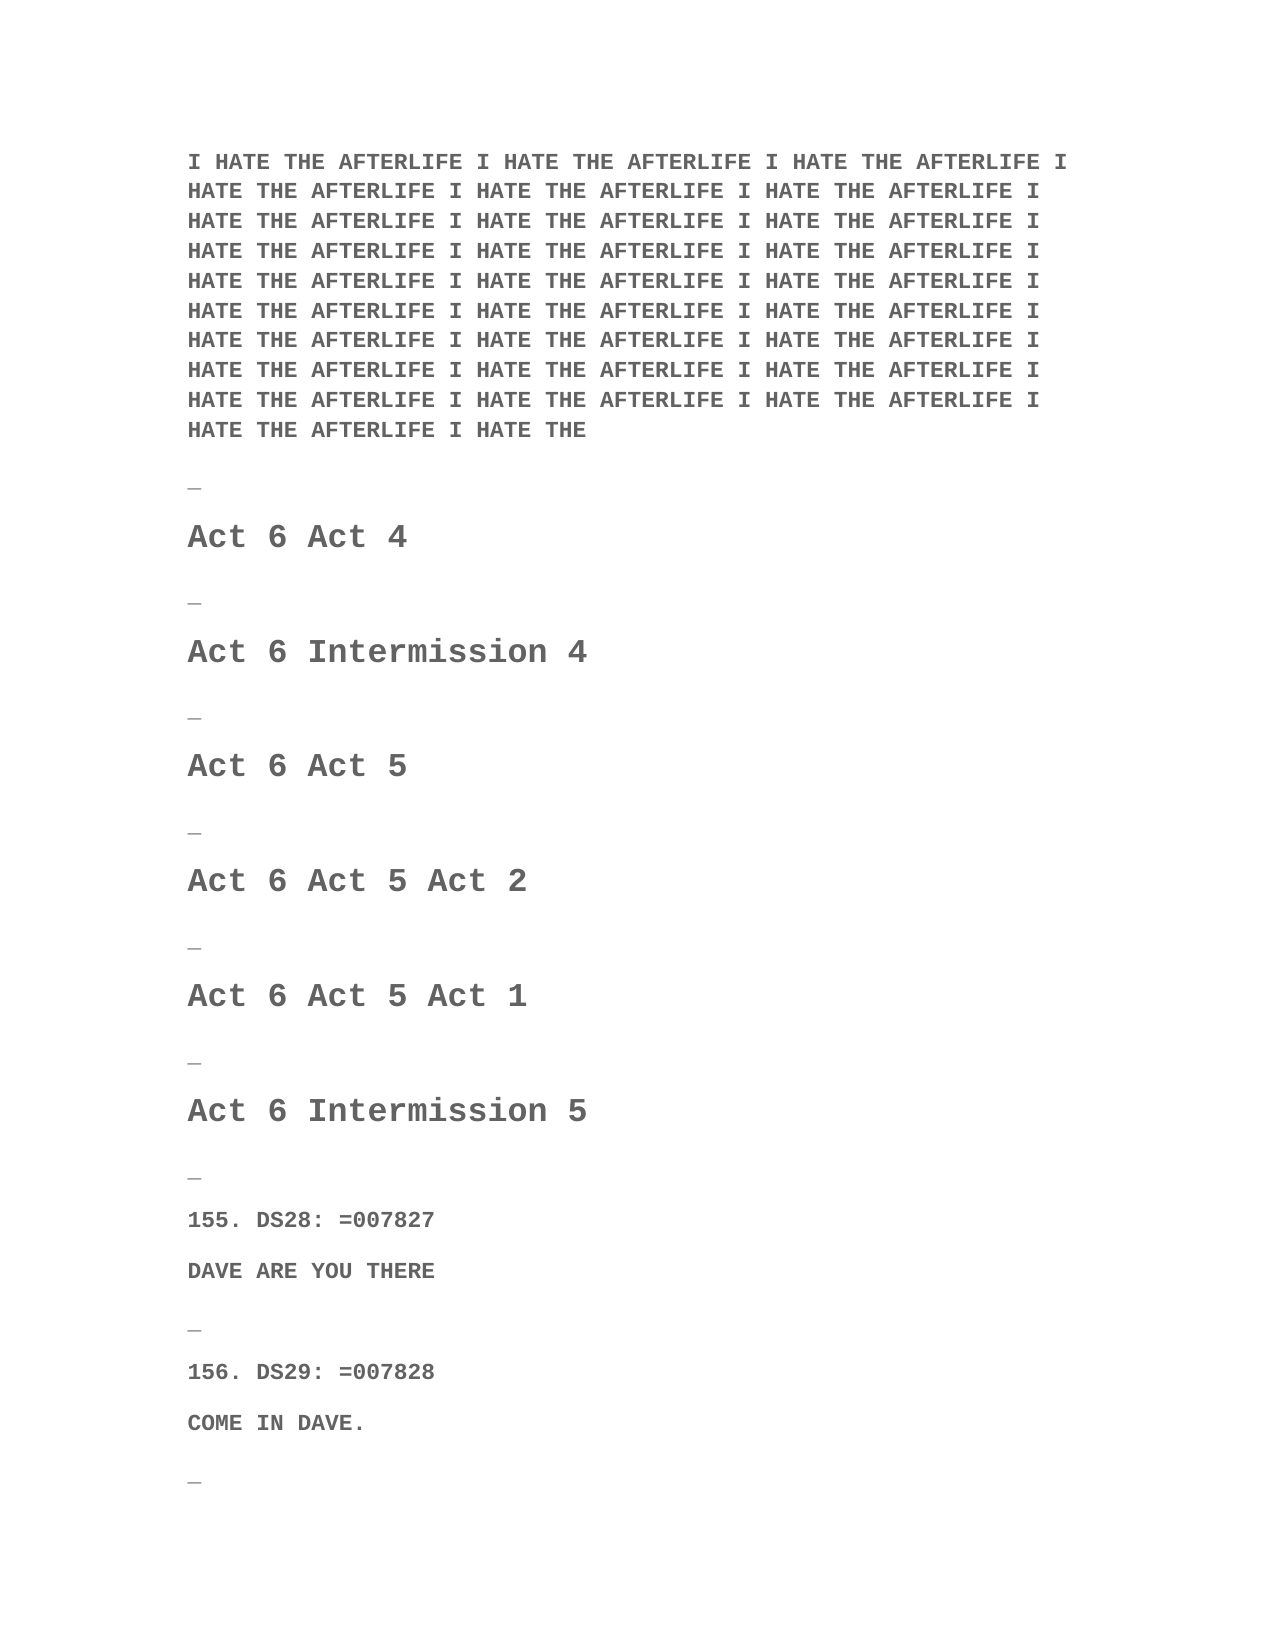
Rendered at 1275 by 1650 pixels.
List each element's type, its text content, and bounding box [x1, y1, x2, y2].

text Act 6 Act 4 [187, 519, 1087, 557]
text COME IN DAVE. [187, 1411, 1087, 1437]
text _ [187, 1158, 1087, 1184]
text _ [187, 584, 1087, 609]
text _ [187, 813, 1087, 839]
text Act 6 Act 5 Act 1 [187, 979, 1087, 1017]
text _ [187, 698, 1087, 724]
text Act 6 Act 5 Act 2 [187, 864, 1087, 902]
text Act 6 Intermission 5 [187, 1094, 1087, 1132]
text _ [187, 469, 1087, 495]
text 155. DS28: =007827 [187, 1209, 1087, 1235]
text DAVE ARE YOU THERE [187, 1259, 1087, 1285]
text _ [187, 1043, 1087, 1069]
text I HATE THE AFTERLIFE I HATE THE AFTERLIFE I HATE THE AFTERLIFE I HATE THE AFTERLIFE I HATE THE AFTERLIFE I HATE THE AFTERLIFE I HATE THE AFTERLIFE I HATE THE AFTERLIFE I HATE THE AFTERLIFE I HATE THE AFTERLIFE I HATE THE AFTERLIFE I HATE THE AFTERLIFE I HATE THE AFTERLIFE I HATE THE AFTERLIFE I HATE THE AFTERLIFE I HATE THE AFTERLIFE I HATE THE AFTERLIFE I HATE THE AFTERLIFE I HATE THE AFTERLIFE I HATE THE AFTERLIFE I HATE THE AFTERLIFE I HATE THE AFTERLIFE I HATE THE AFTERLIFE I HATE THE AFTERLIFE I HATE THE AFTERLIFE I HATE THE AFTERLIFE I HATE THE AFTERLIFE I HATE THE AFTERLIFE I HATE THE [187, 150, 1087, 444]
text Act 6 Act 5 [187, 749, 1087, 787]
text _ [187, 1462, 1087, 1488]
text _ [187, 928, 1087, 954]
text Act 6 Intermission 4 [187, 634, 1087, 672]
text 156. DS29: =007828 [187, 1361, 1087, 1387]
text _ [187, 1310, 1087, 1336]
